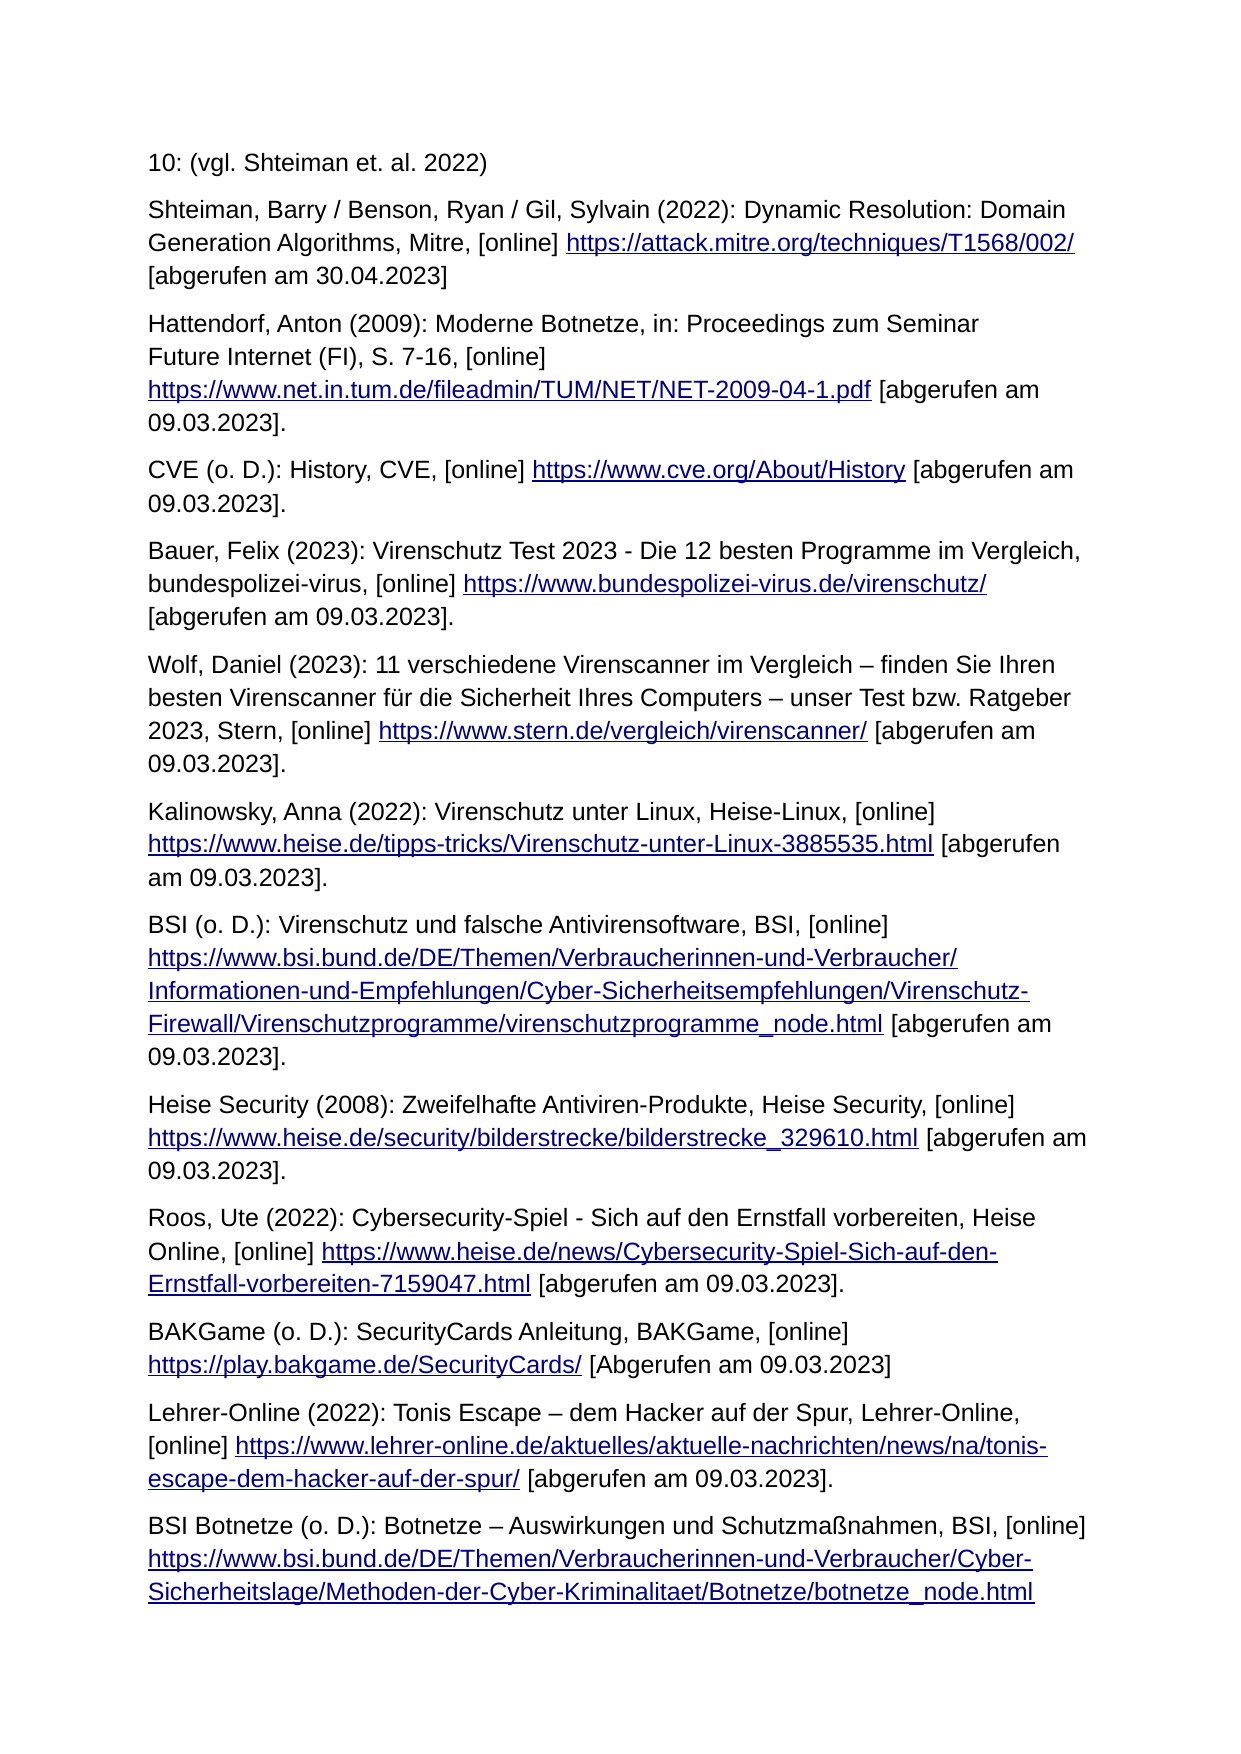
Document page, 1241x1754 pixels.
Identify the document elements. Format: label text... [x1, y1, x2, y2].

text BAKGame (o. D.): SecurityCards Anleitung, BAKGame, [online] https://play.bakgame.de/SecurityCards/ [Abgerufen am 09.03.2023] [148, 1317, 1093, 1379]
text 10: (vgl. Shteiman et. al. 2022) [148, 148, 1093, 176]
text Hattendorf, Anton (2009): Moderne Botnetze, in: Proceedings zum Seminar Future Internet (FI), S. 7-16, [online] https://www.net.in.tum.de/fileadmin/TUM/NET/NET-2009-04-1.pdf [abgerufen am 09.03.2023]. [148, 309, 1093, 437]
text Shteiman, Barry / Benson, Ryan / Gil, Sylvain (2022): Dynamic Resolution: Domain Generation Algorithms, Mitre, [online] https://attack.mitre.org/techniques/T1568/002/ [abgerufen am 30.04.2023] [148, 195, 1093, 290]
text Bauer, Felix (2023): Virenschutz Test 2023 - Die 12 besten Programme im Vergleich, bundespolizei-virus, [online] https://www.bundespolizei-virus.de/virenschutz/ [abgerufen am 09.03.2023]. [148, 536, 1093, 631]
text Wolf, Daniel (2023): 11 verschiedene Virenscanner im Vergleich – finden Sie Ihren besten Virenscanner für die Sicherheit Ihres Computers – unser Test bzw. Ratgeber 2023, Stern, [online] https://www.stern.de/vergleich/virenscanner/ [abgerufen am 09.03.2023]. [148, 650, 1093, 778]
text Roos, Ute (2022): Cybersecurity-Spiel - Sich auf den Ernstfall vorbereiten, Heise Online, [online] https://www.heise.de/news/Cybersecurity-Spiel-Sich-auf-den-Ernstfall-vorbereiten-7159047.html [abgerufen am 09.03.2023]. [148, 1203, 1093, 1298]
text Lehrer-Online (2022): Tonis Escape – dem Hacker auf der Spur, Lehrer-Online, [online] https://www.lehrer-online.de/aktuelles/aktuelle-nachrichten/news/na/tonis-escape-dem-hacker-auf-der-spur/ [abgerufen am 09.03.2023]. [148, 1398, 1093, 1492]
text CVE (o. D.): History, CVE, [online] https://www.cve.org/About/History [abgerufen am 09.03.2023]. [148, 456, 1093, 517]
text Heise Security (2008): Zweifelhafte Antiviren-Produkte, Heise Security, [online] https://www.heise.de/security/bilderstrecke/bilderstrecke_329610.html [abgerufen am 09.03.2023]. [148, 1090, 1093, 1184]
text Kalinowsky, Anna (2022): Virenschutz unter Linux, Heise-Linux, [online] https://www.heise.de/tipps-tricks/Virenschutz-unter-Linux-3885535.html [abgerufen am 09.03.2023]. [148, 796, 1093, 891]
text BSI (o. D.): Virenschutz und falsche Antivirensoftware, BSI, [online] https://www.bsi.bund.de/DE/Themen/Verbraucherinnen-und-Verbraucher/Informationen-und-Empfehlungen/Cyber-Sicherheitsempfehlungen/Virenschutz-Firewall/Virenschutzprogramme/virenschutzprogramme_node.html [abgerufen am 09.03.2023]. [148, 910, 1093, 1071]
text BSI Botnetze (o. D.): Botnetze – Auswirkungen und Schutzmaßnahmen, BSI, [online] https://www.bsi.bund.de/DE/Themen/Verbraucherinnen-und-Verbraucher/Cyber-Sicherheitslage/Methoden-der-Cyber-Kriminalitaet/Botnetze/botnetze_node.html [148, 1511, 1093, 1606]
